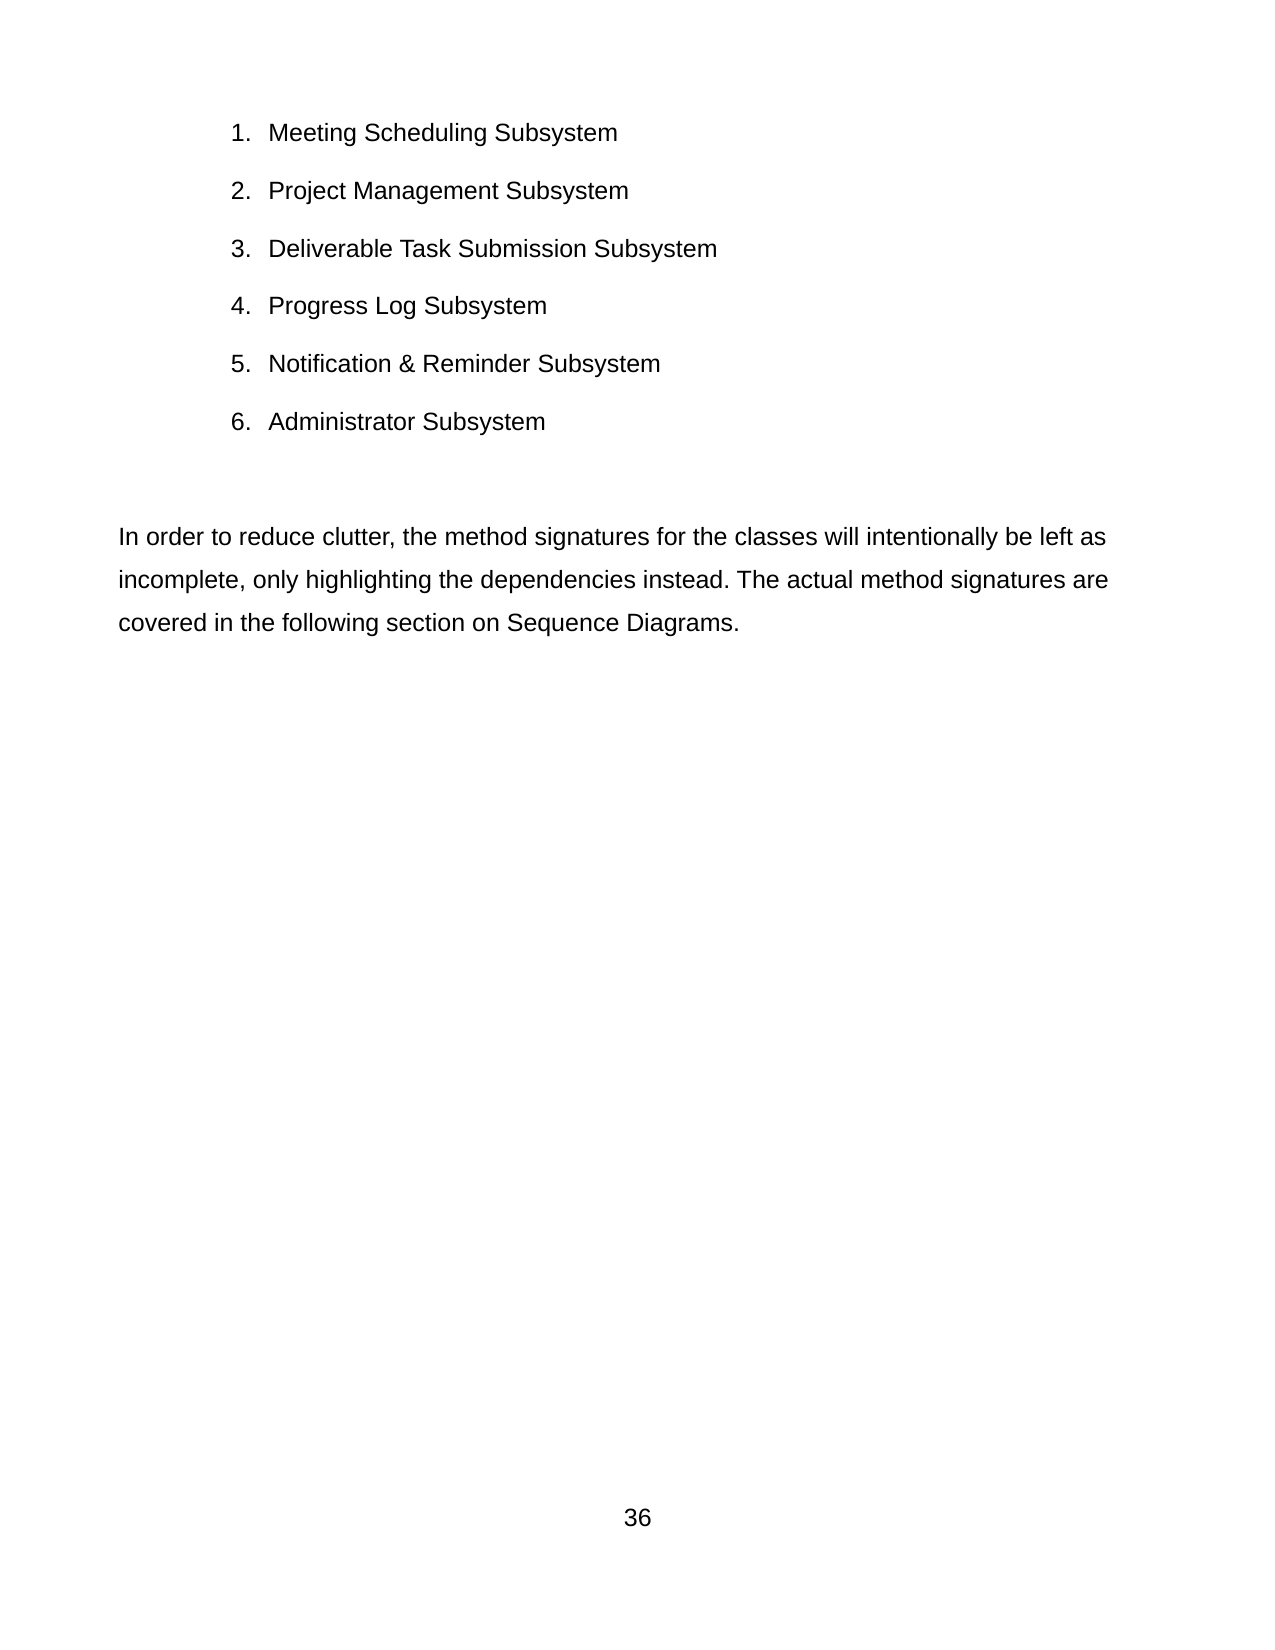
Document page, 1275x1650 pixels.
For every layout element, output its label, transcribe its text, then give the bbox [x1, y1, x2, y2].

list Notification & Reminder Subsystem [231, 349, 1157, 378]
list Administrator Subsystem [231, 407, 1157, 435]
list Project Management Subsystem [231, 176, 1157, 204]
list Progress Log Subsystem [231, 291, 1157, 320]
text In order to reduce clutter, the method signatures for the classes will intentionally be left as incomplete, only highlighting the dependencies instead. The actual method signatures are covered in the following section on Sequence Diagrams. [118, 522, 1157, 637]
list Deliverable Task Submission Subsystem [231, 233, 1157, 262]
list Meeting Scheduling Subsystem [231, 118, 1157, 147]
